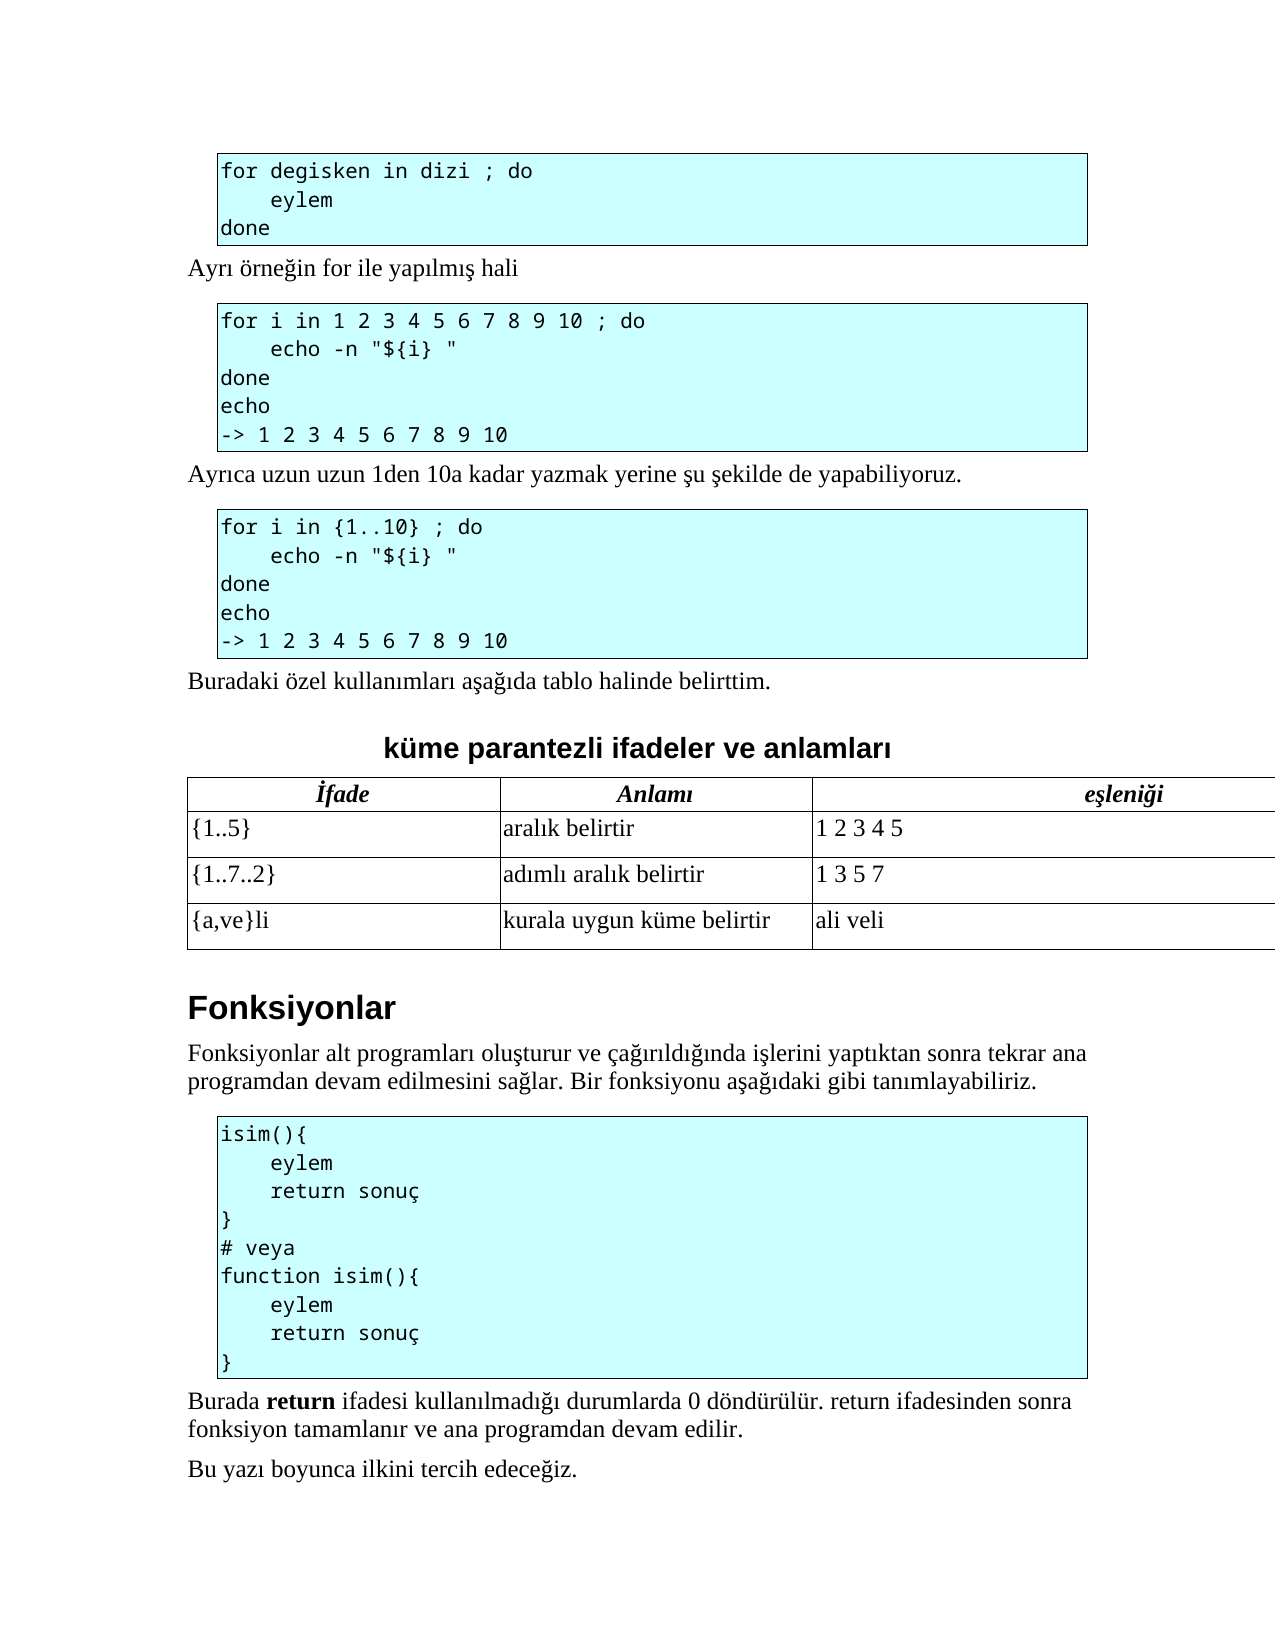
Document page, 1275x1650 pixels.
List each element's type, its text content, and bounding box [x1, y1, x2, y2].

table_cell adımlı aralık belirtir [501, 858, 812, 903]
table_cell 1 3 5 7 [813, 858, 1275, 903]
text Ayrıca uzun uzun 1den 10a kadar yazmak yerine şu şekilde de yapabiliyoruz. [187, 460, 1087, 488]
table_cell {1..7..2} [188, 858, 500, 903]
table_cell ali veli [813, 904, 1275, 949]
text Ayrı örneğin for ile yapılmış hali [187, 254, 1087, 281]
table_cell kurala uygun küme belirtir [501, 904, 812, 949]
text for i in {1..10} ; do echo -n "${i} " done echo -> 1 2 3 4 5 6 7 8 9 10 [218, 510, 1087, 658]
text for i in 1 2 3 4 5 6 7 8 9 10 ; do echo -n "${i} " done echo -> 1 2 3 4 5 6 7 8 9 10 [218, 304, 1087, 451]
title küme parantezli ifadeler ve anlamları [187, 732, 1087, 764]
text Burada return ifadesi kullanılmadığı durumlarda 0 döndürülür. return ifadesinden sonra fonksiyon tamamlanır ve ana programdan devam edilir. [187, 1387, 1087, 1443]
text Fonksiyonlar alt programları oluşturur ve çağırıldığında işlerini yaptıktan sonra tekrar ana programdan devam edilmesini sağlar. Bir fonksiyonu aşağıdaki gibi tanımlayabiliriz. [187, 1039, 1087, 1095]
table_cell {a,ve}li [188, 904, 500, 949]
table_header eşleniği [813, 778, 1275, 811]
table_cell {1..5} [188, 812, 500, 857]
text isim(){ eylem return sonuç } # veya function isim(){ eylem return sonuç } [218, 1117, 1087, 1378]
text Buradaki özel kullanımları aşağıda tablo halinde belirttim. [187, 667, 1087, 694]
subtitle Fonksiyonlar [187, 989, 1087, 1027]
table_cell aralık belirtir [501, 812, 812, 857]
text Bu yazı boyunca ilkini tercih edeceğiz. [187, 1455, 1087, 1483]
table_cell 1 2 3 4 5 [813, 812, 1275, 857]
text for degisken in dizi ; do eylem done [218, 154, 1087, 245]
table_header İfade [188, 778, 500, 811]
table_header Anlamı [501, 778, 812, 811]
